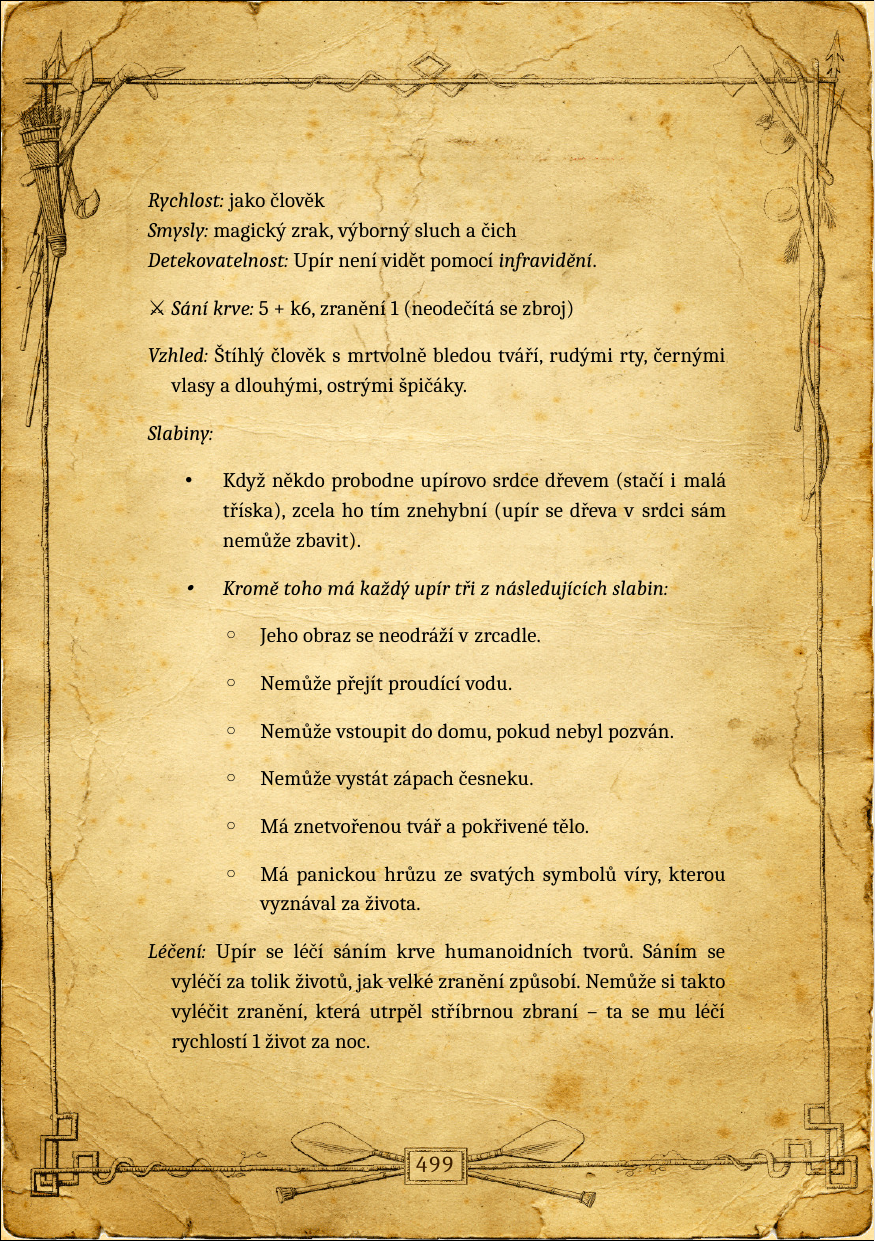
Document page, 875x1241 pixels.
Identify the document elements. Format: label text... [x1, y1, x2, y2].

picture [1, 1, 874, 1240]
text Léčení: Upír se léčí sáním krve humanoidních tvorů. Sáním se vyléčí za tolik životů, jak velké zranění způsobí. Nemůže si takto vyléčit zranění, která utrpěl stříbrnou zbraní – ta se mu léčí rychlostí 1 život za noc. [148, 940, 726, 1053]
list Když někdo probodne upírovo srdce dřevem (stačí i⁠ malá tříska), zcela ho tím znehybní (upír se dřeva v⁠ srdci sám nemůže zbavit). [185, 469, 726, 553]
list Jeho obraz se neodráží v⁠ zrcadle. [223, 624, 726, 648]
list Nemůže vstoupit do domu, pokud nebyl pozván. [223, 719, 726, 743]
text Rychlost: jako člověk [148, 189, 726, 213]
text ⚔ Sání krve: 5 + k6, zranění 1 (neodečítá se zbroj) [148, 296, 726, 320]
list Kromě toho má každý upír tři z⁠ následujících slabin: [185, 577, 726, 601]
text Smysly: magický zrak, výborný sluch a⁠ čich [148, 219, 726, 243]
text Slabiny: [148, 422, 726, 446]
list Má panickou hrůzu ze svatých symbolů víry, kterou vyznával za života. [223, 862, 726, 916]
text Vzhled: Štíhlý člověk s⁠ mrtvolně bledou tváří, rudými rty, černými vlasy a⁠ dlouhými, ostrými špičáky. [148, 344, 726, 398]
text Detekovatelnost: Upír není vidět pomocí infravidění. [148, 249, 726, 273]
list Nemůže přejít proudící vodu. [223, 672, 726, 696]
list Má znetvořenou tvář a⁠ pokřivené tělo. [223, 814, 726, 838]
list Nemůže vystát zápach česneku. [223, 767, 726, 791]
